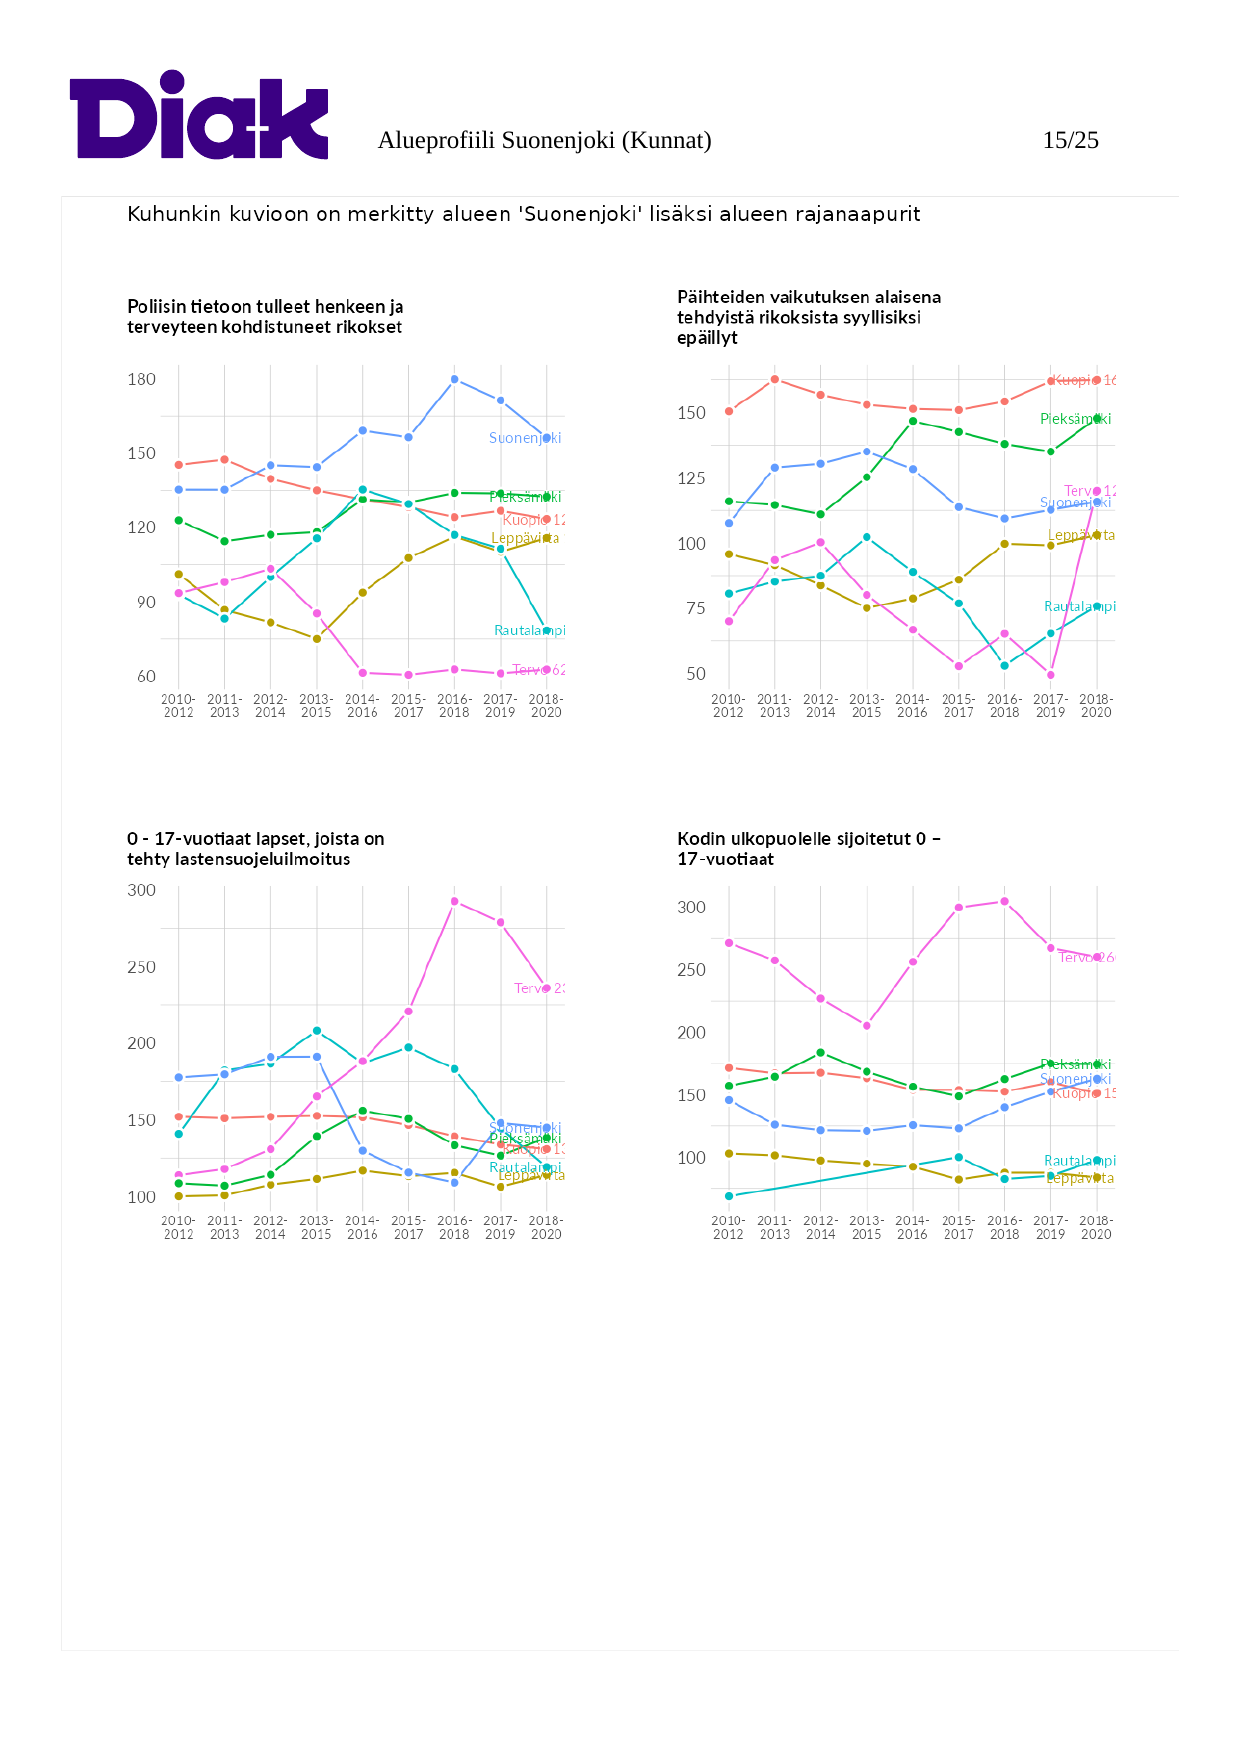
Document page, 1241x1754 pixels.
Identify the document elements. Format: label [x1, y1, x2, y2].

picture [61, 196, 1179, 1651]
